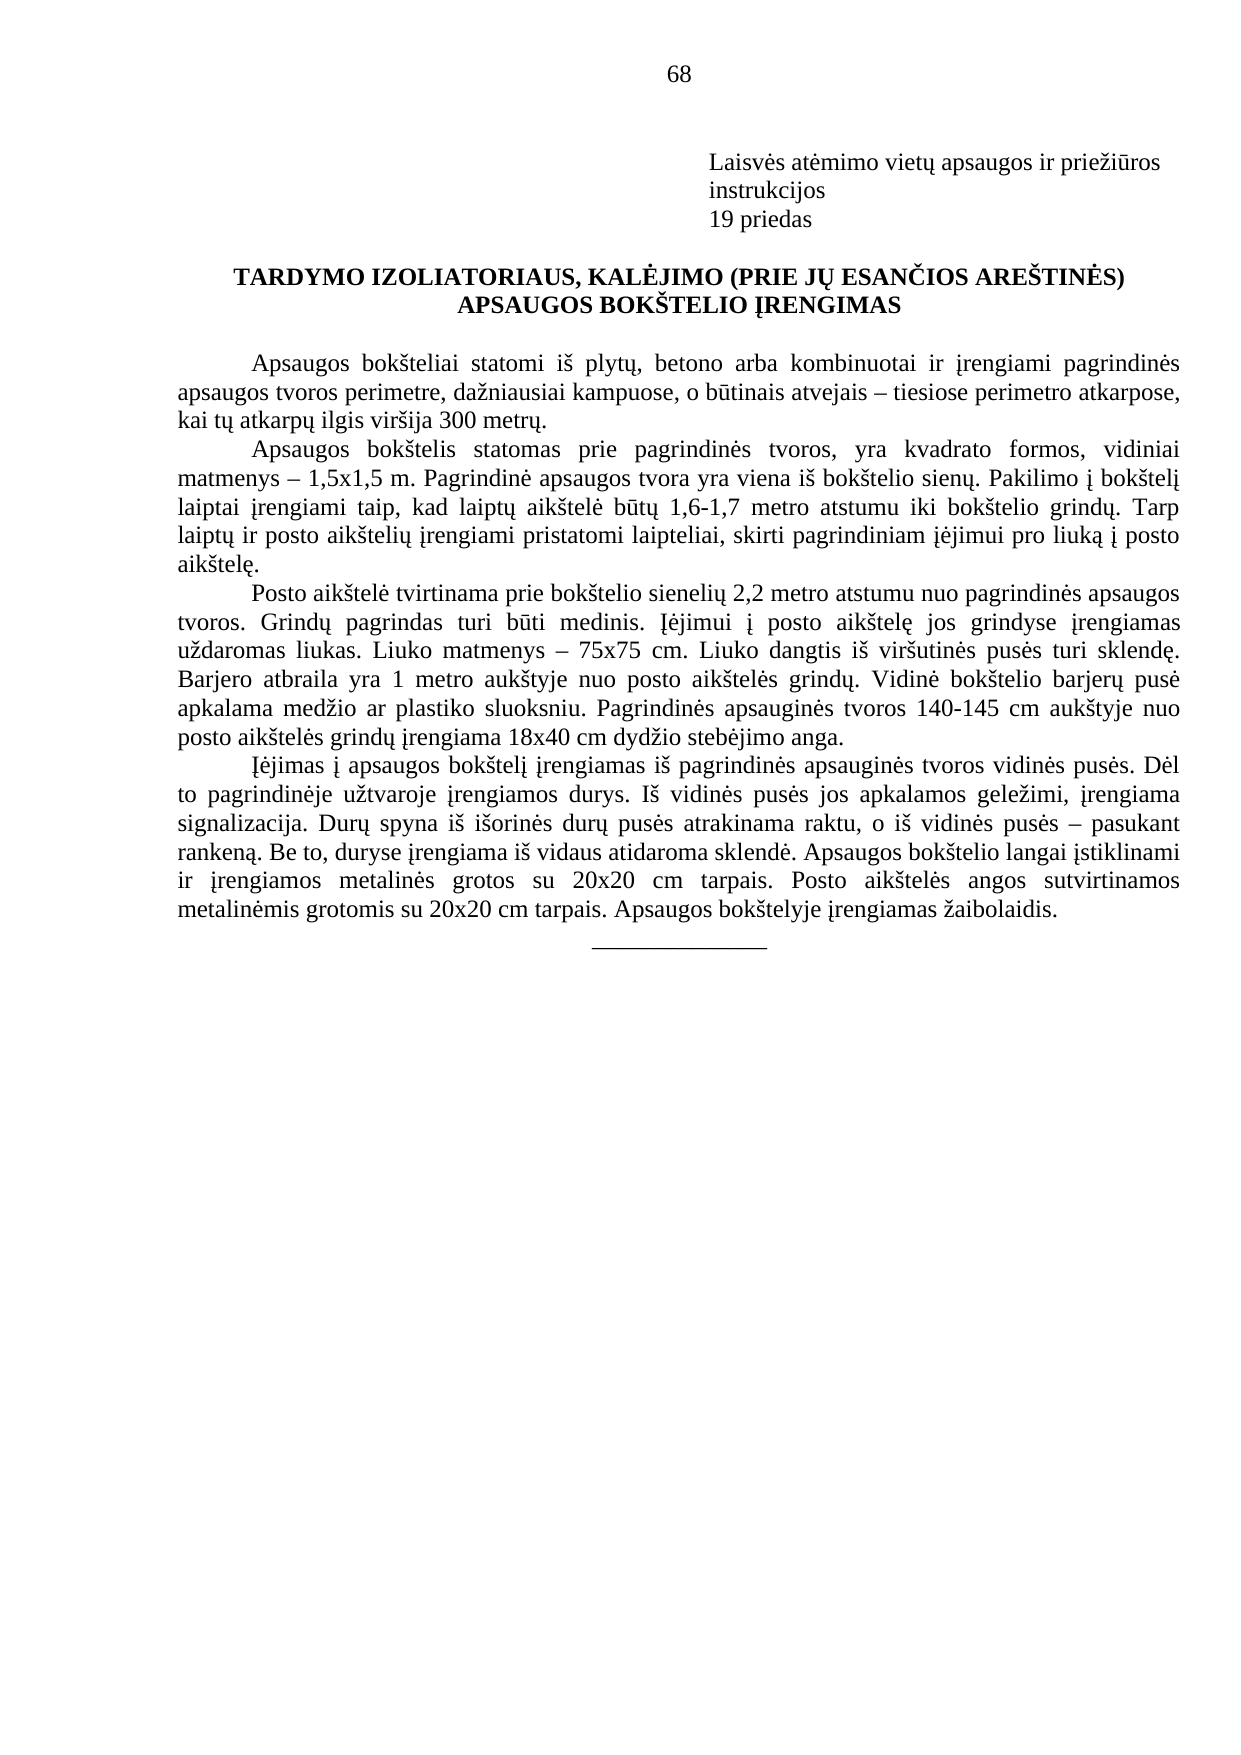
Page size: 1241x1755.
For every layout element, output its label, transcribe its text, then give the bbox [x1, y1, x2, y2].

text ______________ [177, 923, 1181, 952]
text Įėjimas į apsaugos bokštelį įrengiamas iš pagrindinės apsauginės tvoros vidinės pusės. Dėl to pagrindinėje užtvaroje įrengiamos durys. Iš vidinės pusės jos apkalamos geležimi, įrengiama signalizacija. Durų spyna iš išorinės durų pusės atrakinama raktu, o iš vidinės pusės – pasukant rankeną. Be to, duryse įrengiama iš vidaus atidaroma sklendė. Apsaugos bokštelio langai įstiklinami ir įrengiamos metalinės grotos su 20x20 cm tarpais. Posto aikštelės angos sutvirtinamos metalinėmis grotomis su 20x20 cm tarpais. Apsaugos bokštelyje įrengiamas žaibolaidis. [177, 751, 1181, 923]
text Apsaugos bokštelis statomas prie pagrindinės tvoros, yra kvadrato formos, vidiniai matmenys – 1,5x1,5 m. Pagrindinė apsaugos tvora yra viena iš bokštelio sienų. Pakilimo į bokštelį laiptai įrengiami taip, kad laiptų aikštelė būtų 1,6-1,7 metro atstumu iki bokštelio grindų. Tarp laiptų ir posto aikštelių įrengiami pristatomi laipteliai, skirti pagrindiniam įėjimui pro liuką į posto aikštelę. [177, 434, 1181, 578]
text Posto aikštelė tvirtinama prie bokštelio sienelių 2,2 metro atstumu nuo pagrindinės apsaugos tvoros. Grindų pagrindas turi būti medinis. Įėjimui į posto aikštelę jos grindyse įrengiamas uždaromas liukas. Liuko matmenys – 75x75 cm. Liuko dangtis iš viršutinės pusės turi sklendę. Barjero atbraila yra 1 metro aukštyje nuo posto aikštelės grindų. Vidinė bokštelio barjerų pusė apkalama medžio ar plastiko sluoksniu. Pagrindinės apsauginės tvoros 140-145 cm aukštyje nuo posto aikštelės grindų įrengiama 18x40 cm dydžio stebėjimo anga. [177, 578, 1181, 751]
text Apsaugos bokšteliai statomi iš plytų, betono arba kombinuotai ir įrengiami pagrindinės apsaugos tvoros perimetre, dažniausiai kampuose, o būtinais atvejais – tiesiose perimetro atkarpose, kai tų atkarpų ilgis viršija 300 metrų. [177, 348, 1181, 434]
text instrukcijos [177, 176, 1181, 204]
text Laisvės atėmimo vietų apsaugos ir priežiūros [177, 147, 1181, 176]
text 19 priedas [177, 204, 1181, 233]
text TARDYMO IZOLIATORIAUS, KALĖJIMO (PRIE JŲ ESANČIOS AREŠTINĖS) APSAUGOS BOKŠTELIO ĮRENGIMAS [177, 262, 1181, 319]
